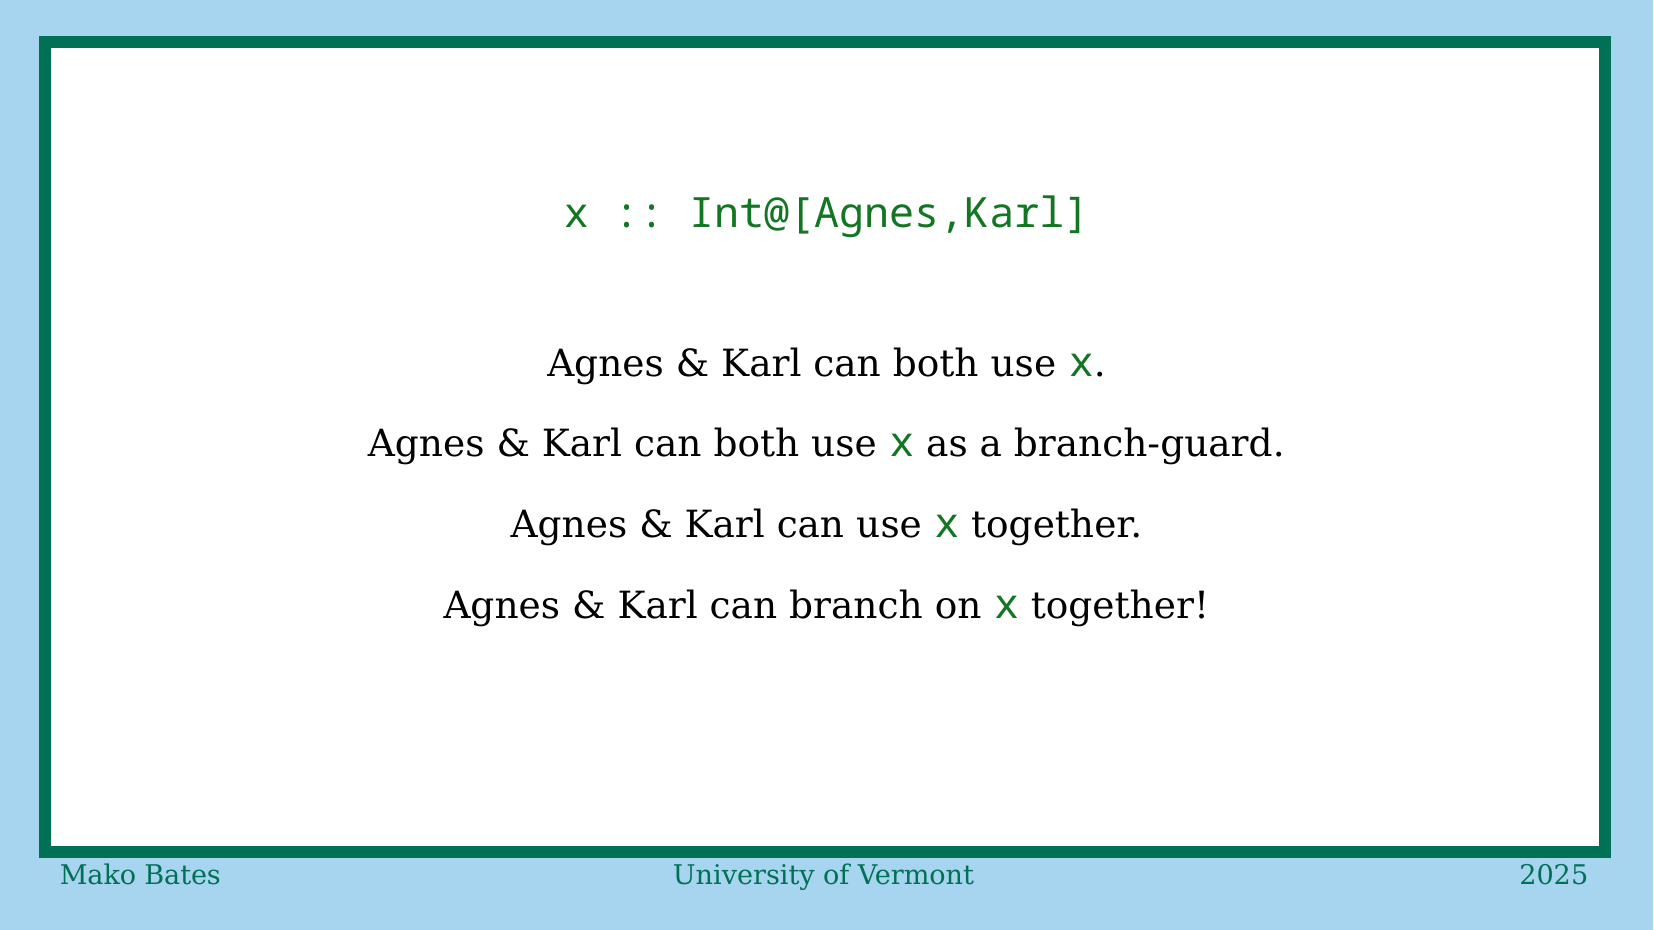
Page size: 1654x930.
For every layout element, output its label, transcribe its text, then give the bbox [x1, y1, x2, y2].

text_box [687, 864, 691, 877]
list x :: Int@[Agnes,Karl] Agnes & Karl can both use x. Agnes & Karl can both use x as a branch-guard. Agnes & Karl can use x together. Agnes & Karl can branch on x together! [82, 101, 1571, 777]
